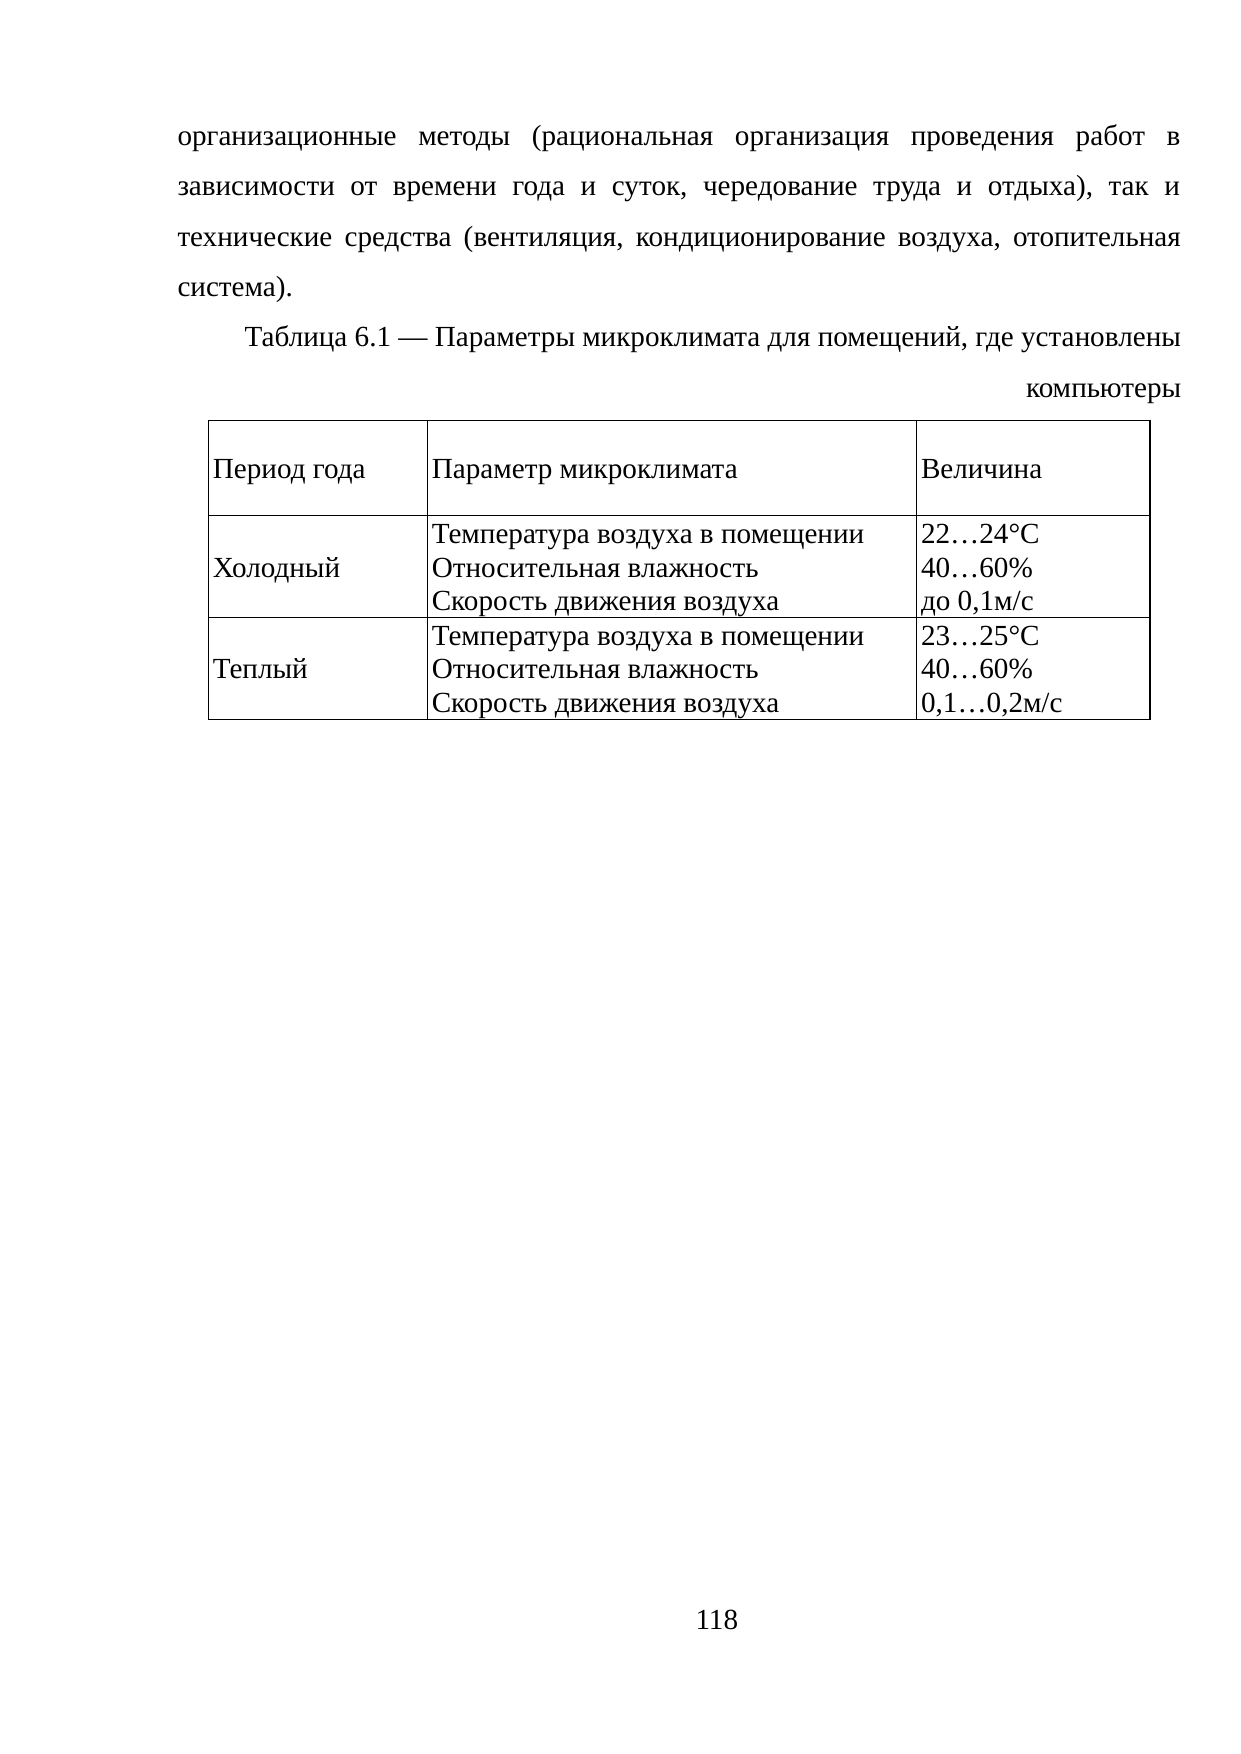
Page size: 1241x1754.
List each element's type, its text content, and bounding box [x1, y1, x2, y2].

table_cell Холодный [209, 516, 427, 617]
table_cell Температура воздуха в помещении Относительная влажность Скорость движения воздуха [428, 618, 916, 719]
table_header Параметр микроклимата [428, 421, 916, 515]
table_header Величина [917, 421, 1149, 515]
table_cell Температура воздуха в помещении Относительная влажность Скорость движения воздуха [428, 516, 916, 617]
table_header Период года [209, 421, 427, 515]
table_cell Теплый [209, 618, 427, 719]
table_cell 23…25°С 40…60% 0,1…0,2м/с [917, 618, 1149, 719]
text Таблица 6.1 — Параметры микроклимата для помещений, где установлены компьютеры [177, 319, 1181, 403]
table_cell 22…24°С 40…60% до 0,1м/с [917, 516, 1149, 617]
text организационные методы (рациональная организация проведения работ в зависимости от времени года и суток, чередование труда и отдыха), так и технические средства (вентиляция, кондиционирование воздуха, отопительная система). [177, 118, 1181, 303]
